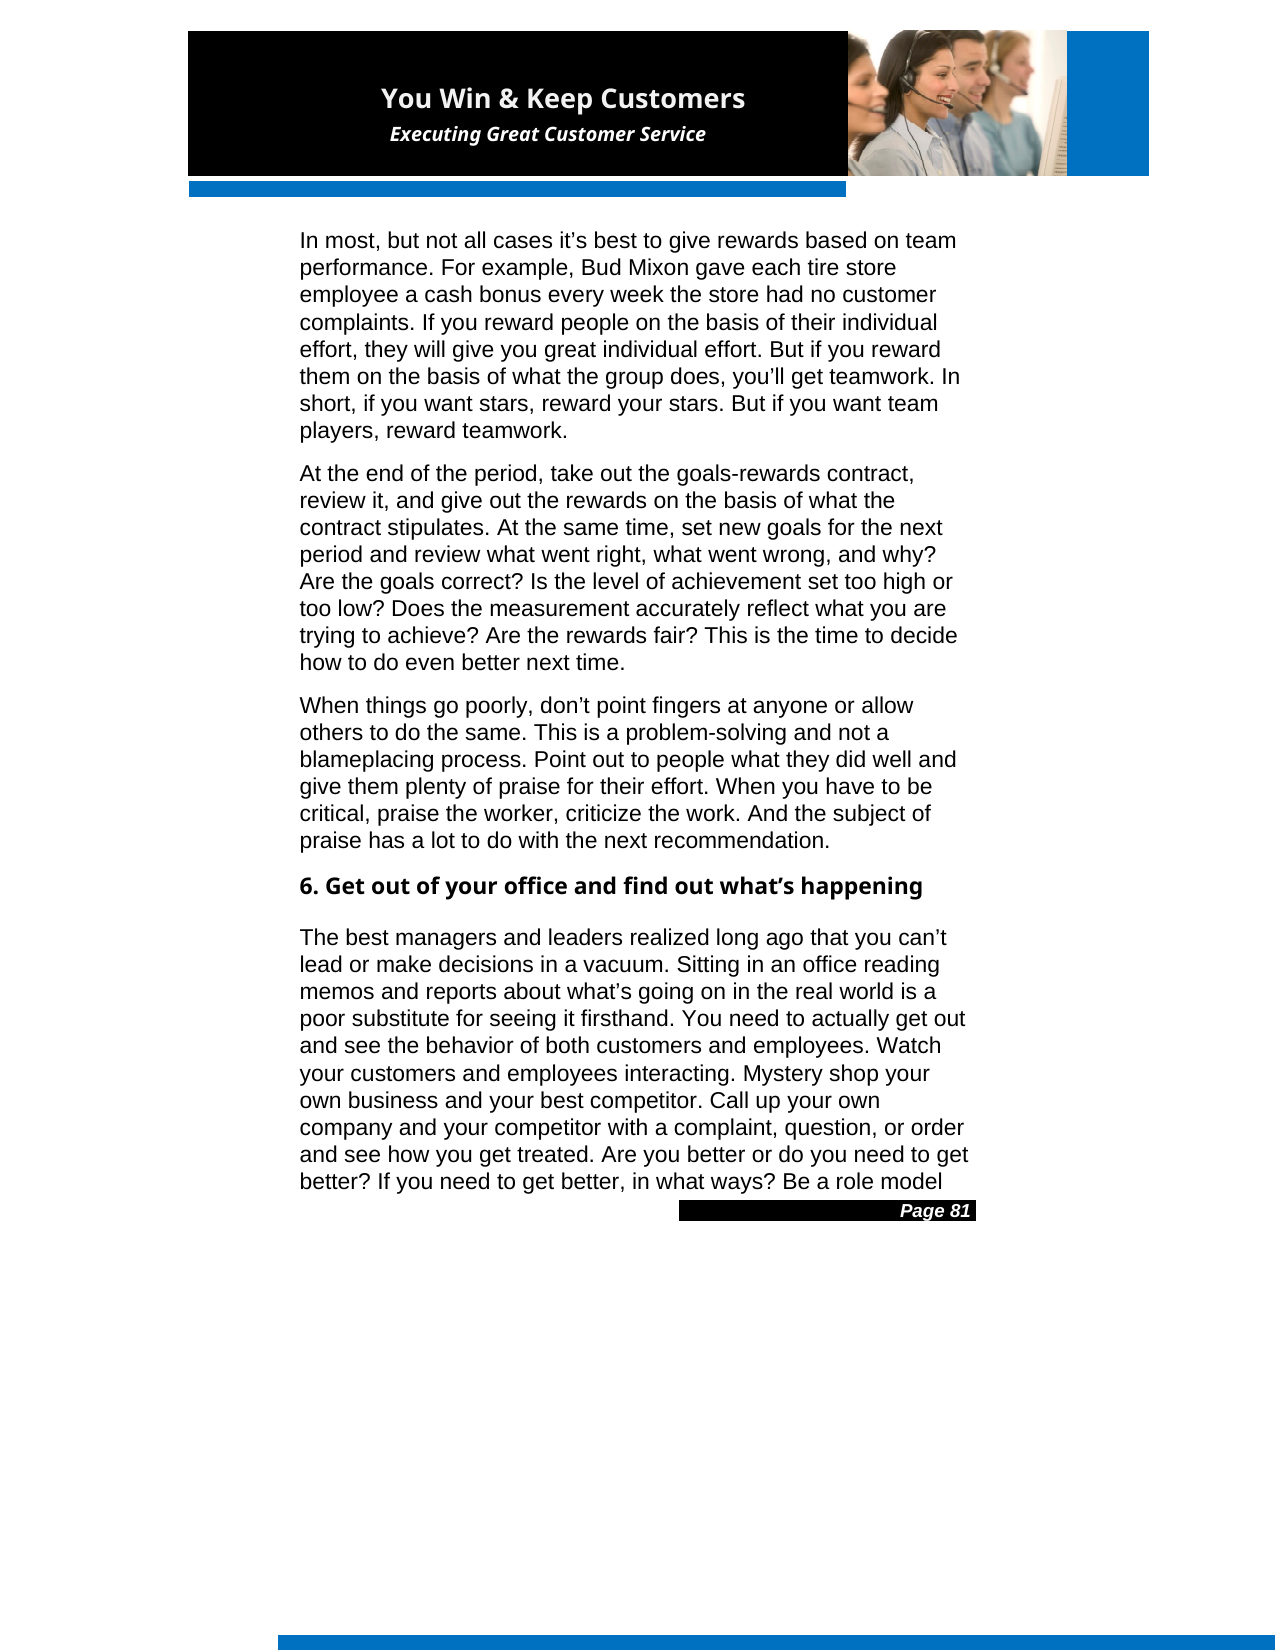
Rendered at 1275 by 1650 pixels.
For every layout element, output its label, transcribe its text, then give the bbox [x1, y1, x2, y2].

text When things go poorly, don’t point fingers at anyone or allow others to do the same. This is a problem-solving and not a blameplacing process. Point out to people what they did well and give them plenty of praise for their effort. When you have to be critical, praise the worker, criticize the work. And the subject of praise has a lot to do with the next recommendation. [299, 692, 975, 854]
text The best managers and leaders realized long ago that you can’t lead or make decisions in a vacuum. Sitting in an office reading memos and reports about what’s going on in the real world is a poor substitute for seeing it firsthand. You need to actually get out and see the behavior of both customers and employees. Watch your customers and employees interacting. Mystery shop your own business and your best competitor. Call up your own company and your competitor with a complaint, question, or order and see how you get treated. Are you better or do you need to get better? If you need to get better, in what ways? Be a role model [299, 924, 975, 1194]
text In most, but not all cases it’s best to give rewards based on team performance. For example, Bud Mixon gave each tire store employee a cash bonus every week the store had no customer complaints. If you reward people on the basis of their individual effort, they will give you great individual effort. But if you reward them on the basis of what the group does, you’ll get teamwork. In short, if you want stars, reward your stars. But if you want team players, reward teamwork. [299, 227, 975, 443]
text At the end of the period, take out the goals-rewards contract, review it, and give out the rewards on the basis of what the contract stipulates. At the same time, set new goals for the next period and review what went right, what went wrong, and why? Are the goals correct? Is the level of achievement set too high or too low? Does the measurement accurately reflect what you are trying to achieve? Are the rewards fair? This is the time to decide how to do even better next time. [299, 459, 975, 676]
subtitle 6. Get out of your office and find out what’s happening [299, 870, 976, 901]
